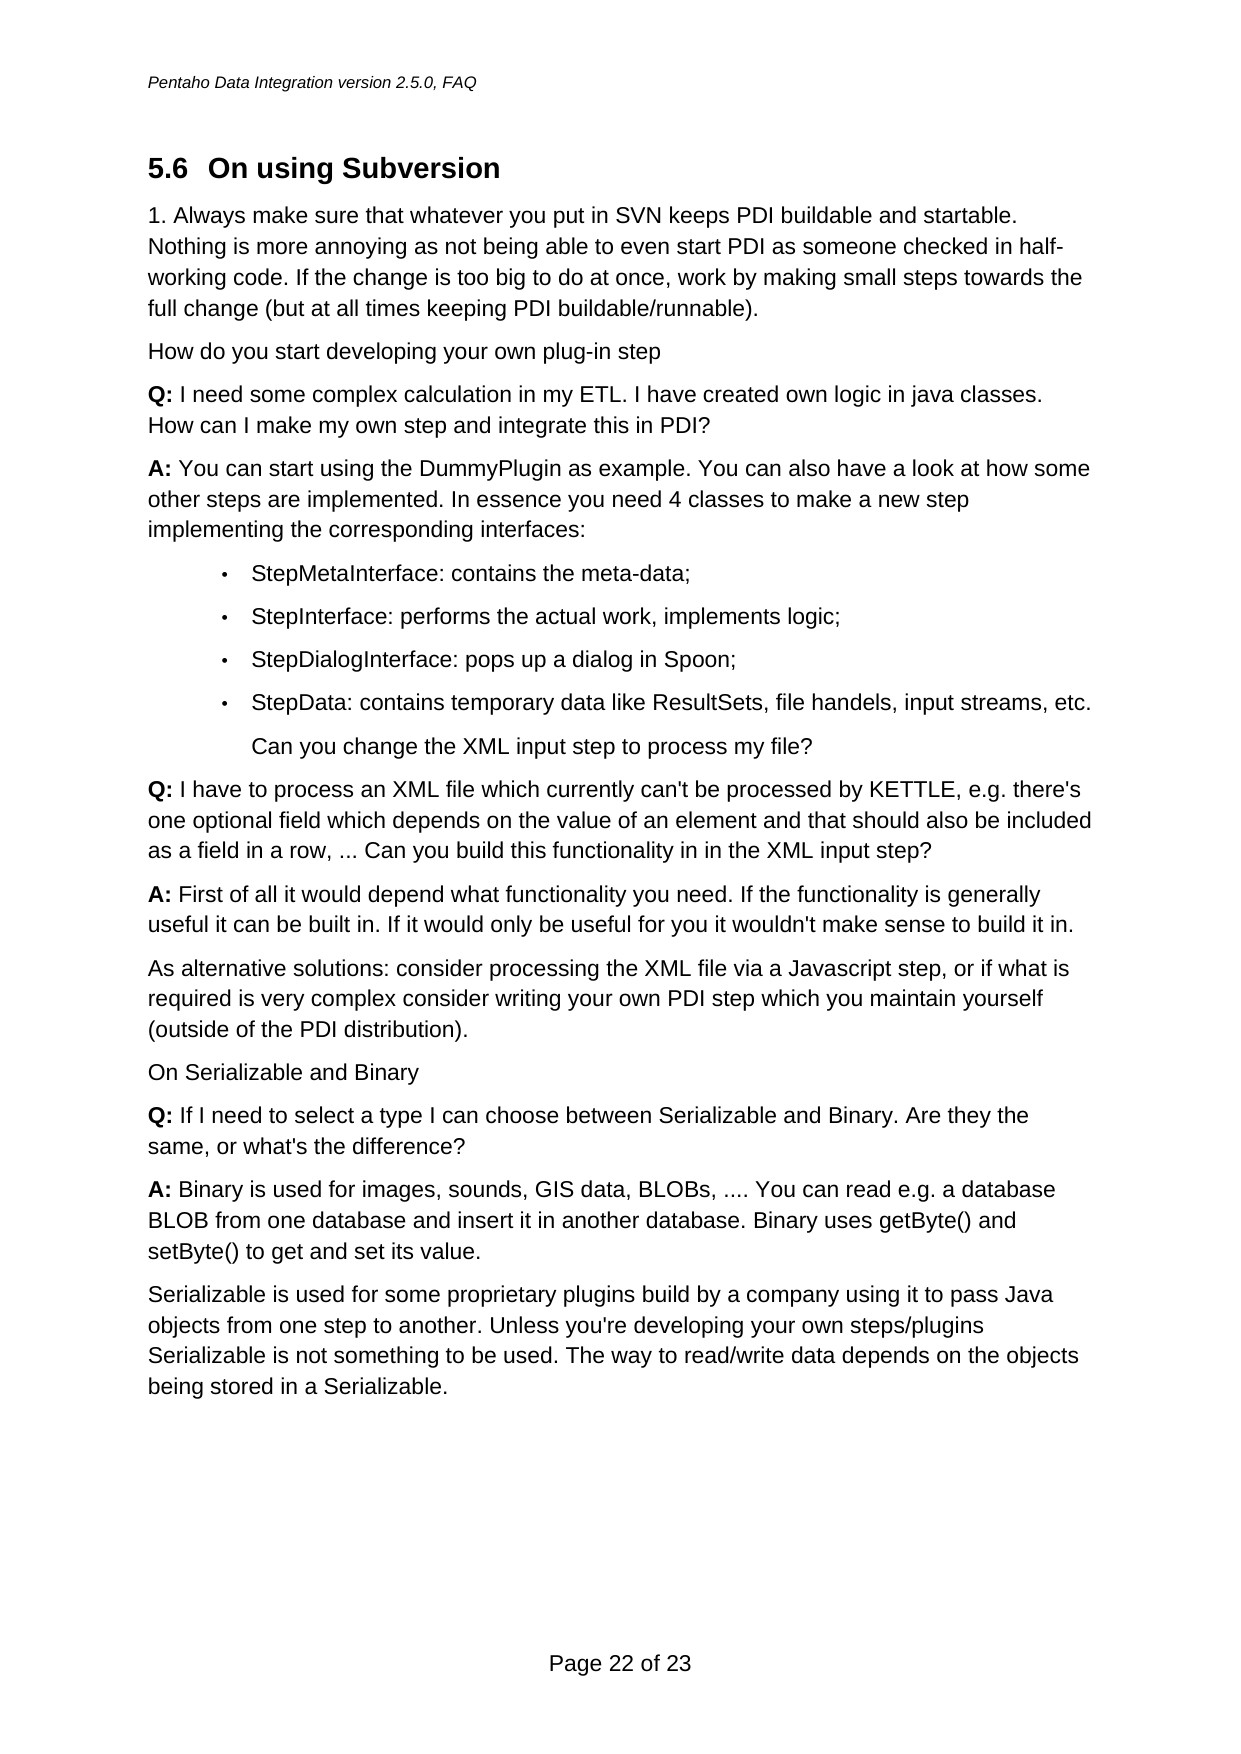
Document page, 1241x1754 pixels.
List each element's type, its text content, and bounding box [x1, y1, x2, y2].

text A: First of all it would depend what functionality you need. If the functionality is generally useful it can be built in. If it would only be useful for you it wouldn't make sense to build it in. [148, 881, 1092, 938]
text Q: I have to process an XML file which currently can't be processed by KETTLE, e.g. there's one optional field which depends on the value of an element and that should also be included as a field in a row, ... Can you build this functionality in in the XML input step? [148, 777, 1092, 864]
list StepData: contains temporary data like ResultSets, file handels, input streams, etc. [221, 690, 1092, 716]
text Q: I need some complex calculation in my ETL. I have created own logic in java classes. How can I make my own step and integrate this in PDI? [148, 382, 1092, 438]
list StepInterface: performs the actual work, implements logic; [221, 604, 1092, 629]
text As alternative solutions: consider processing the XML file via a Javascript step, or if what is required is very complex consider writing your own PDI step which you maintain yourself (outside of the PDI distribution). [148, 955, 1092, 1042]
text How do you start developing your own plug-in step [148, 338, 1092, 364]
text A: You can start using the DummyPlugin as example. You can also have a look at how some other steps are implemented. In essence you need 4 classes to make a new step implementing the corresponding interfaces: [148, 456, 1092, 543]
list Can you change the XML input step to process my file? [221, 733, 1092, 759]
text A: Binary is used for images, sounds, GIS data, BLOBs, .... You can read e.g. a database BLOB from one database and insert it in another database. Binary uses getByte() and setByte() to get and set its value. [148, 1177, 1092, 1264]
list StepDialogInterface: pops up a dialog in Spoon; [221, 647, 1092, 672]
subtitle On using Subversion [148, 152, 1092, 184]
text On Serializable and Binary [148, 1060, 1092, 1086]
list StepMetaInterface: contains the meta-data; [221, 560, 1092, 586]
text 1. Always make sure that whatever you put in SVN keeps PDI buildable and startable. Nothing is more annoying as not being able to even start PDI as someone checked in half-working code. If the change is too big to do at once, work by making small steps towards the full change (but at all times keeping PDI buildable/runnable). [148, 203, 1092, 321]
text Serializable is used for some proprietary plugins build by a company using it to pass Java objects from one step to another. Unless you're developing your own steps/plugins Serializable is not something to be used. The way to read/write data depends on the objects being stored in a Serializable. [148, 1282, 1092, 1399]
text Q: If I need to select a type I can choose between Serializable and Binary. Are they the same, or what's the difference? [148, 1103, 1092, 1159]
